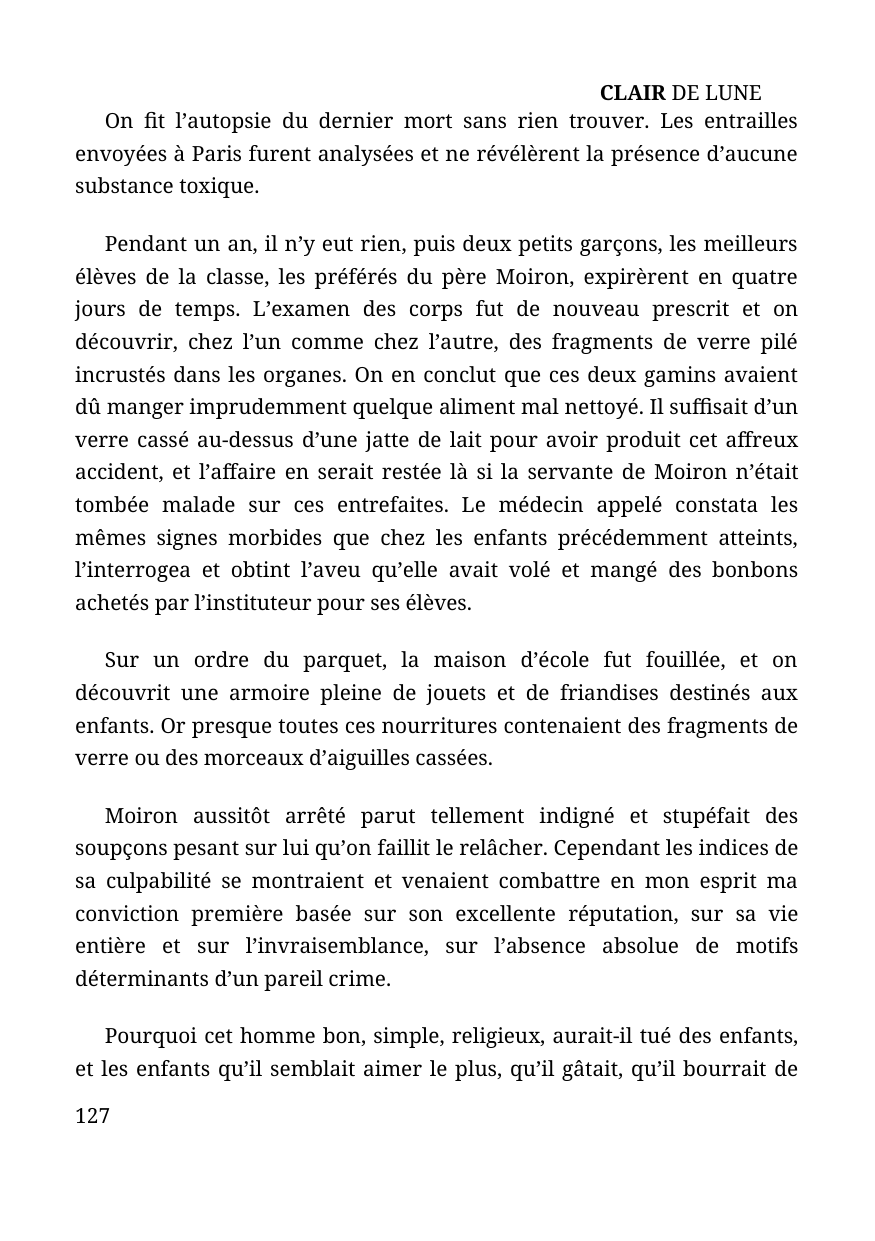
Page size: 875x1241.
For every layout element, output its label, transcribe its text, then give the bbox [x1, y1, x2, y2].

text Sur un ordre du parquet, la maison d’école fut fouillée, et on découvrit une armoire pleine de jouets et de friandises destinés aux enfants. Or presque toutes ces nourritures contenaient des fragments de verre ou des morceaux d’aiguilles cassées. [75, 646, 799, 772]
text Pendant un an, il n’y eut rien, puis deux petits garçons, les meilleurs élèves de la classe, les préférés du père Moiron, expirèrent en quatre jours de temps. L’examen des corps fut de nouveau prescrit et on découvrir, chez l’un comme chez l’autre, des fragments de verre pilé incrustés dans les organes. On en conclut que ces deux gamins avaient dû manger imprudemment quelque aliment mal nettoyé. Il suffisait d’un verre cassé au-dessus d’une jatte de lait pour avoir produit cet affreux accident, et l’affaire en serait restée là si la servante de Moiron n’était tombée malade sur ces entrefaites. Le médecin appelé constata les mêmes signes morbides que chez les enfants précédemment atteints, l’interrogea et obtint l’aveu qu’elle avait volé et mangé des bonbons achetés par l’instituteur pour ses élèves. [75, 229, 799, 616]
text Moiron aussitôt arrêté parut tellement indigné et stupéfait des soupçons pesant sur lui qu’on faillit le relâcher. Cependant les indices de sa culpabilité se montraient et venaient combattre en mon esprit ma conviction première basée sur son excellente réputation, sur sa vie entière et sur l’invraisemblance, sur l’absence absolue de motifs déterminants d’un pareil crime. [75, 801, 799, 992]
text Pourquoi cet homme bon, simple, religieux, aurait-il tué des enfants, et les enfants qu’il semblait aimer le plus, qu’il gâtait, qu’il bourrait de [75, 1022, 799, 1083]
text On fit l’autopsie du dernier mort sans rien trouver. Les entrailles envoyées à Paris furent analysées et ne révélèrent la présence d’aucune substance toxique. [75, 106, 799, 200]
